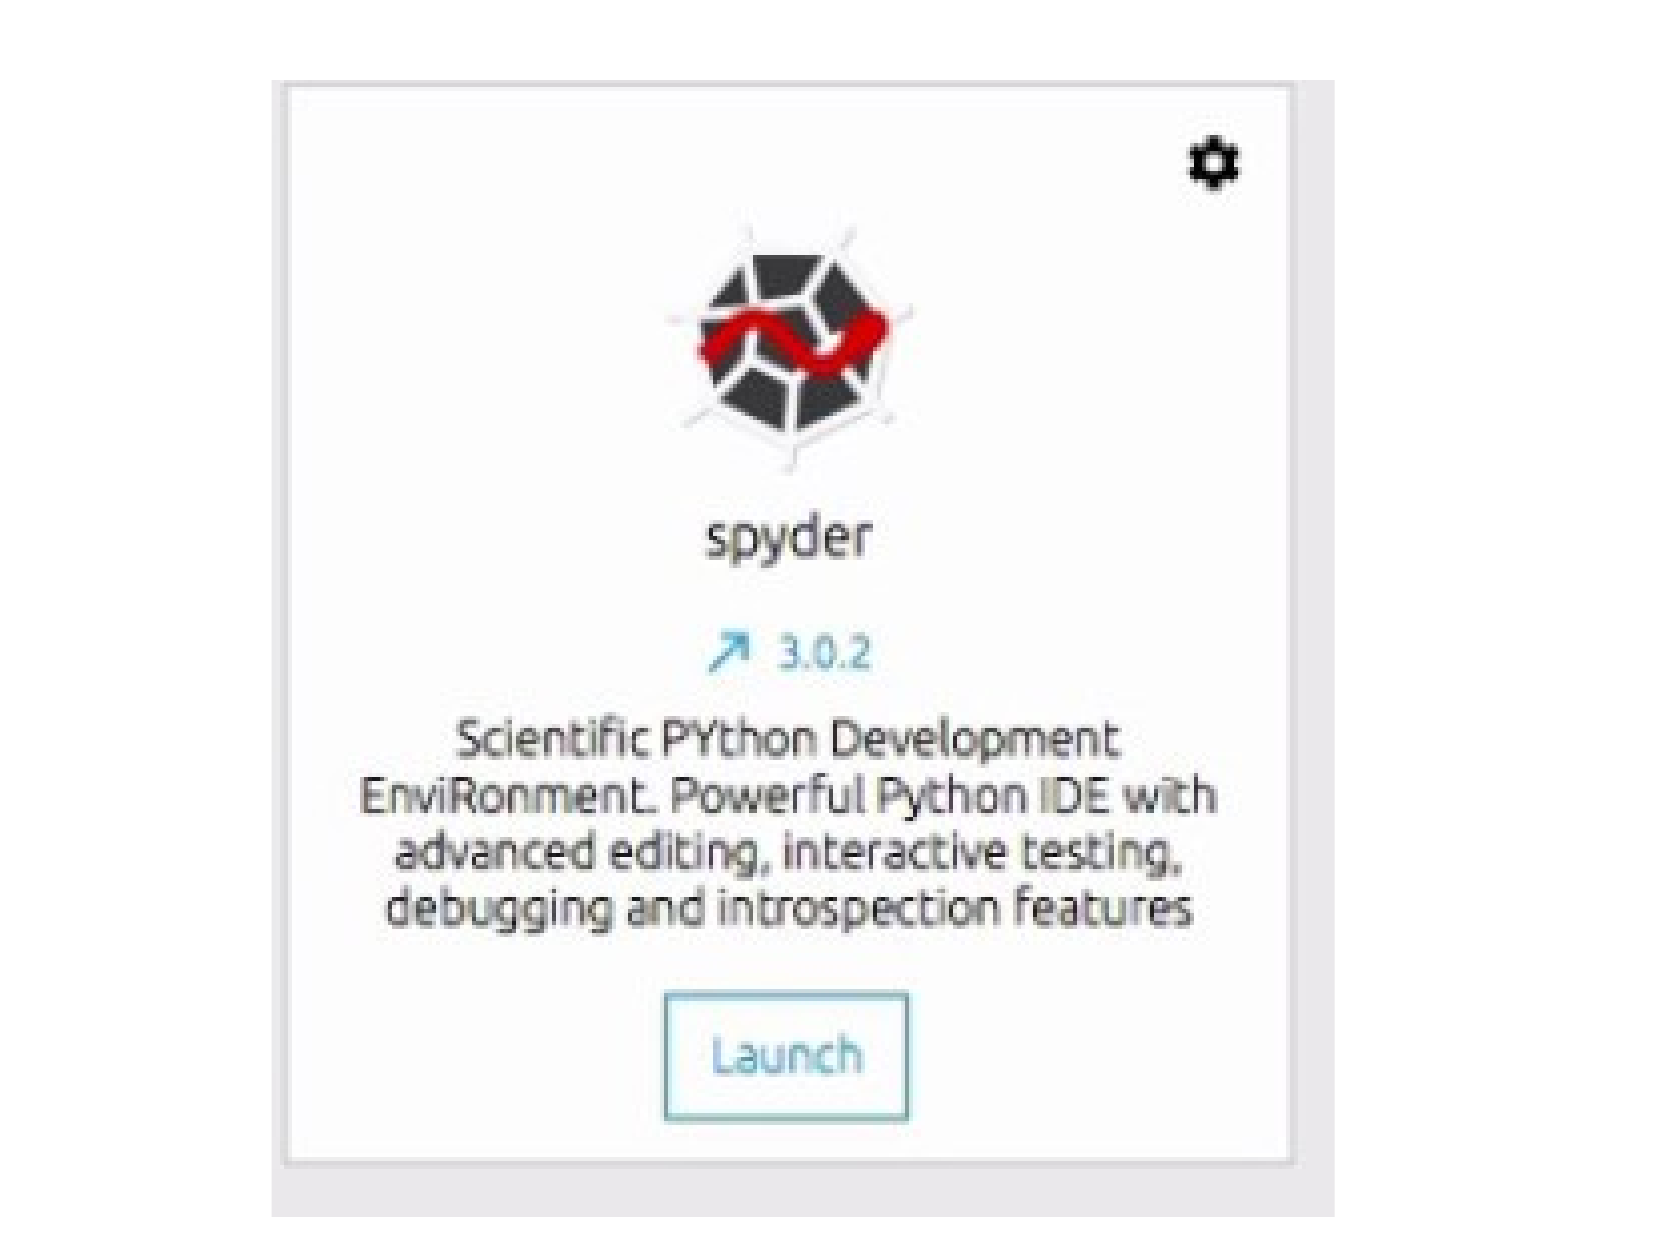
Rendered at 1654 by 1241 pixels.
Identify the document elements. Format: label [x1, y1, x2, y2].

picture [271, 80, 1335, 1217]
